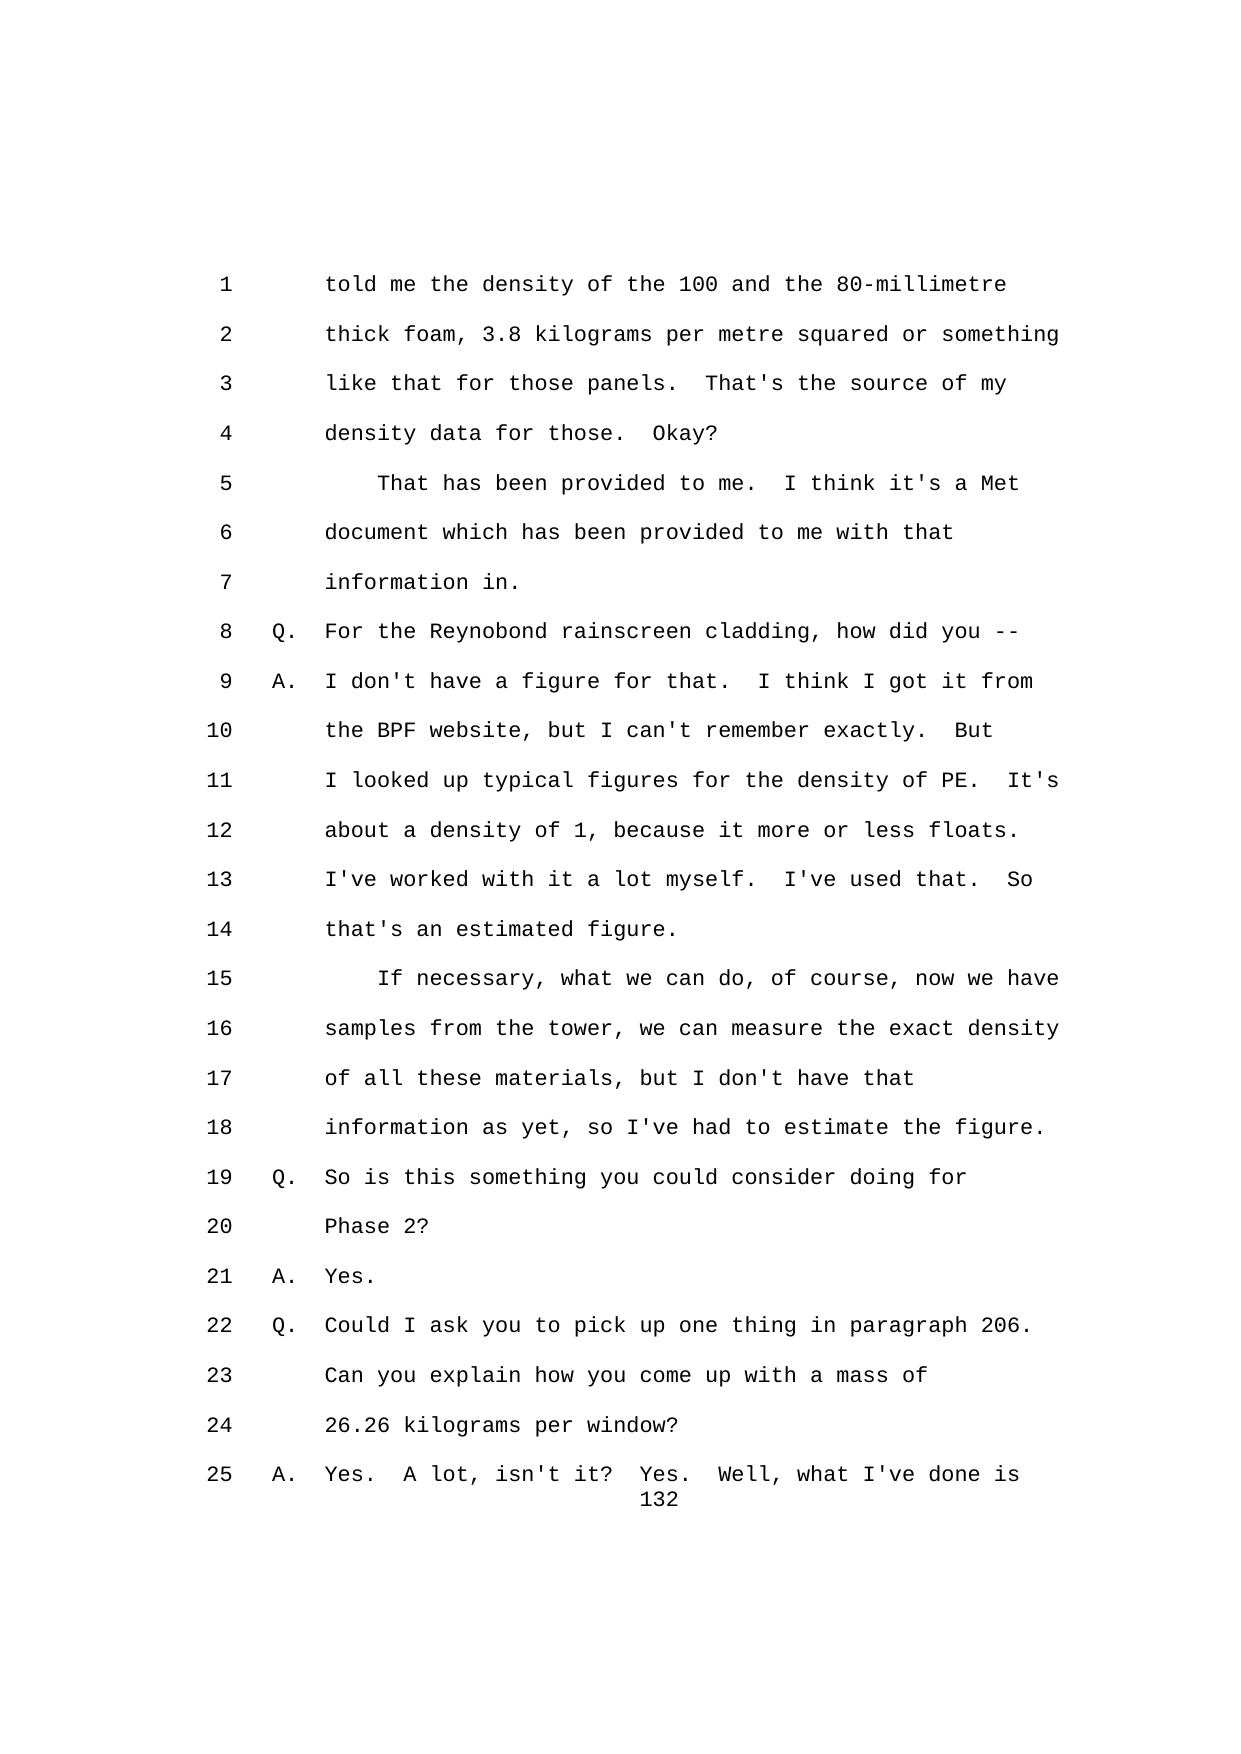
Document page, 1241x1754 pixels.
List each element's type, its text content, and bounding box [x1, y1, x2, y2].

text 5 That has been provided to me. I think it's a Met [75, 472, 1165, 496]
text 7 information in. [75, 571, 1165, 596]
text 6 document which has been provided to me with that [75, 521, 1165, 546]
text 3 like that for those panels. That's the source of my [75, 372, 1165, 397]
text 2 thick foam, 3.8 kilograms per metre squared or something [75, 323, 1165, 348]
text 23 Can you explain how you come up with a mass of [75, 1364, 1165, 1389]
text 10 the BPF website, but I can't remember exactly. But [75, 719, 1165, 744]
text 19 Q. So is this something you could consider doing for [75, 1166, 1165, 1191]
text 15 If necessary, what we can do, of course, now we have [75, 967, 1165, 992]
text 17 of all these materials, but I don't have that [75, 1067, 1165, 1091]
text 22 Q. Could I ask you to pick up one thing in paragraph 206. [75, 1314, 1165, 1339]
text 18 information as yet, so I've had to estimate the figure. [75, 1116, 1165, 1141]
text 9 A. I don't have a figure for that. I think I got it from [75, 670, 1165, 695]
text 12 about a density of 1, because it more or less floats. [75, 819, 1165, 843]
text 24 26.26 kilograms per window? [75, 1414, 1165, 1438]
text 8 Q. For the Reynobond rainscreen cladding, how did you -- [75, 620, 1165, 645]
text 4 density data for those. Okay? [75, 422, 1165, 447]
text 11 I looked up typical figures for the density of PE. It's [75, 769, 1165, 794]
text 132 [75, 1488, 1165, 1513]
text 25 A. Yes. A lot, isn't it? Yes. Well, what I've done is [75, 1463, 1165, 1488]
text 1 told me the density of the 100 and the 80-millimetre [75, 273, 1165, 298]
text 20 Phase 2? [75, 1215, 1165, 1240]
text 13 I've worked with it a lot myself. I've used that. So [75, 868, 1165, 893]
text 21 A. Yes. [75, 1265, 1165, 1290]
text 14 that's an estimated figure. [75, 918, 1165, 943]
text 16 samples from the tower, we can measure the exact density [75, 1017, 1165, 1042]
